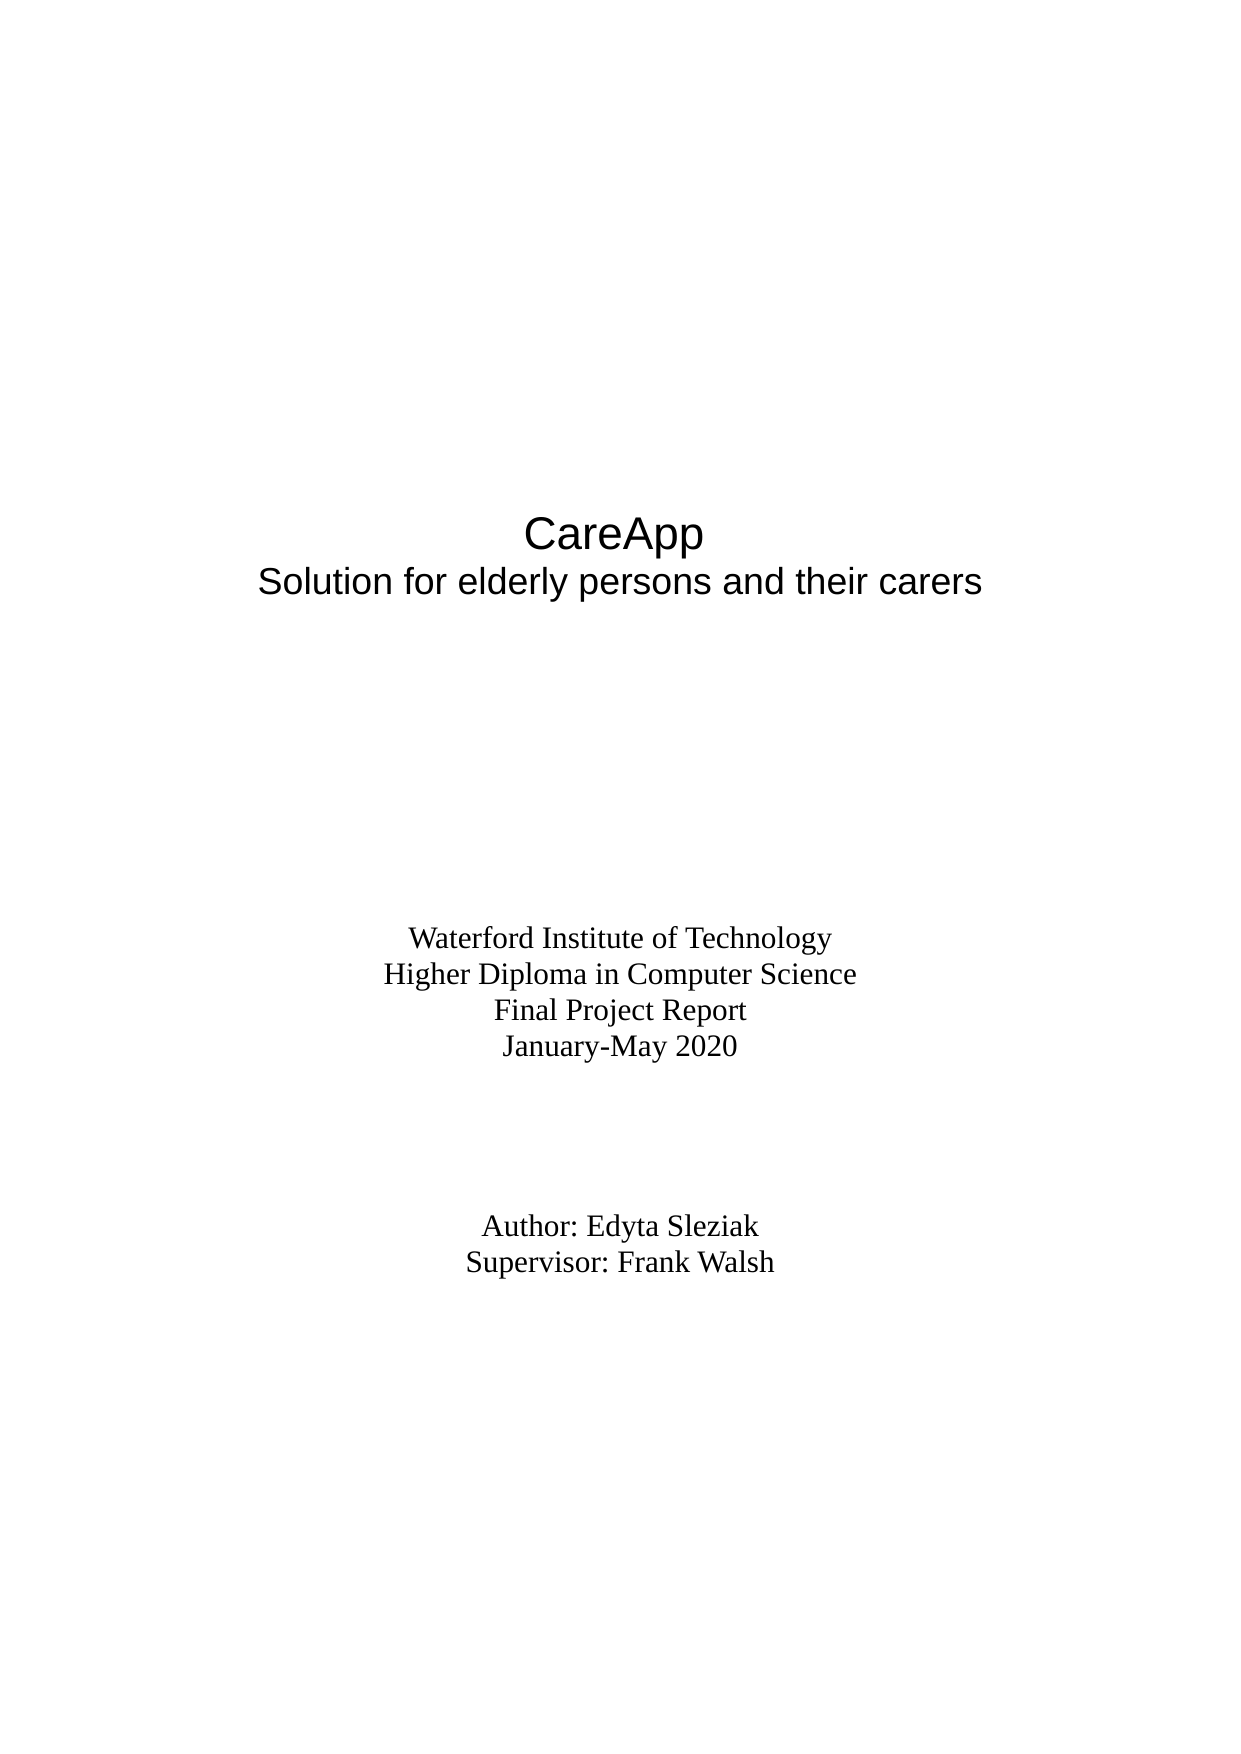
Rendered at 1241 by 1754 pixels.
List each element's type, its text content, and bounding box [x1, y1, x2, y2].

text Waterford Institute of Technology [118, 919, 1122, 955]
subtitle CareApp Solution for elderly persons and their carers [118, 507, 1122, 603]
text January-May 2020 [118, 1027, 1122, 1063]
text Final Project Report [118, 991, 1122, 1027]
text Supervisor: Frank Walsh [118, 1243, 1122, 1279]
text Higher Diploma in Computer Science [118, 955, 1122, 991]
text Author: Edyta Sleziak [118, 1207, 1122, 1243]
